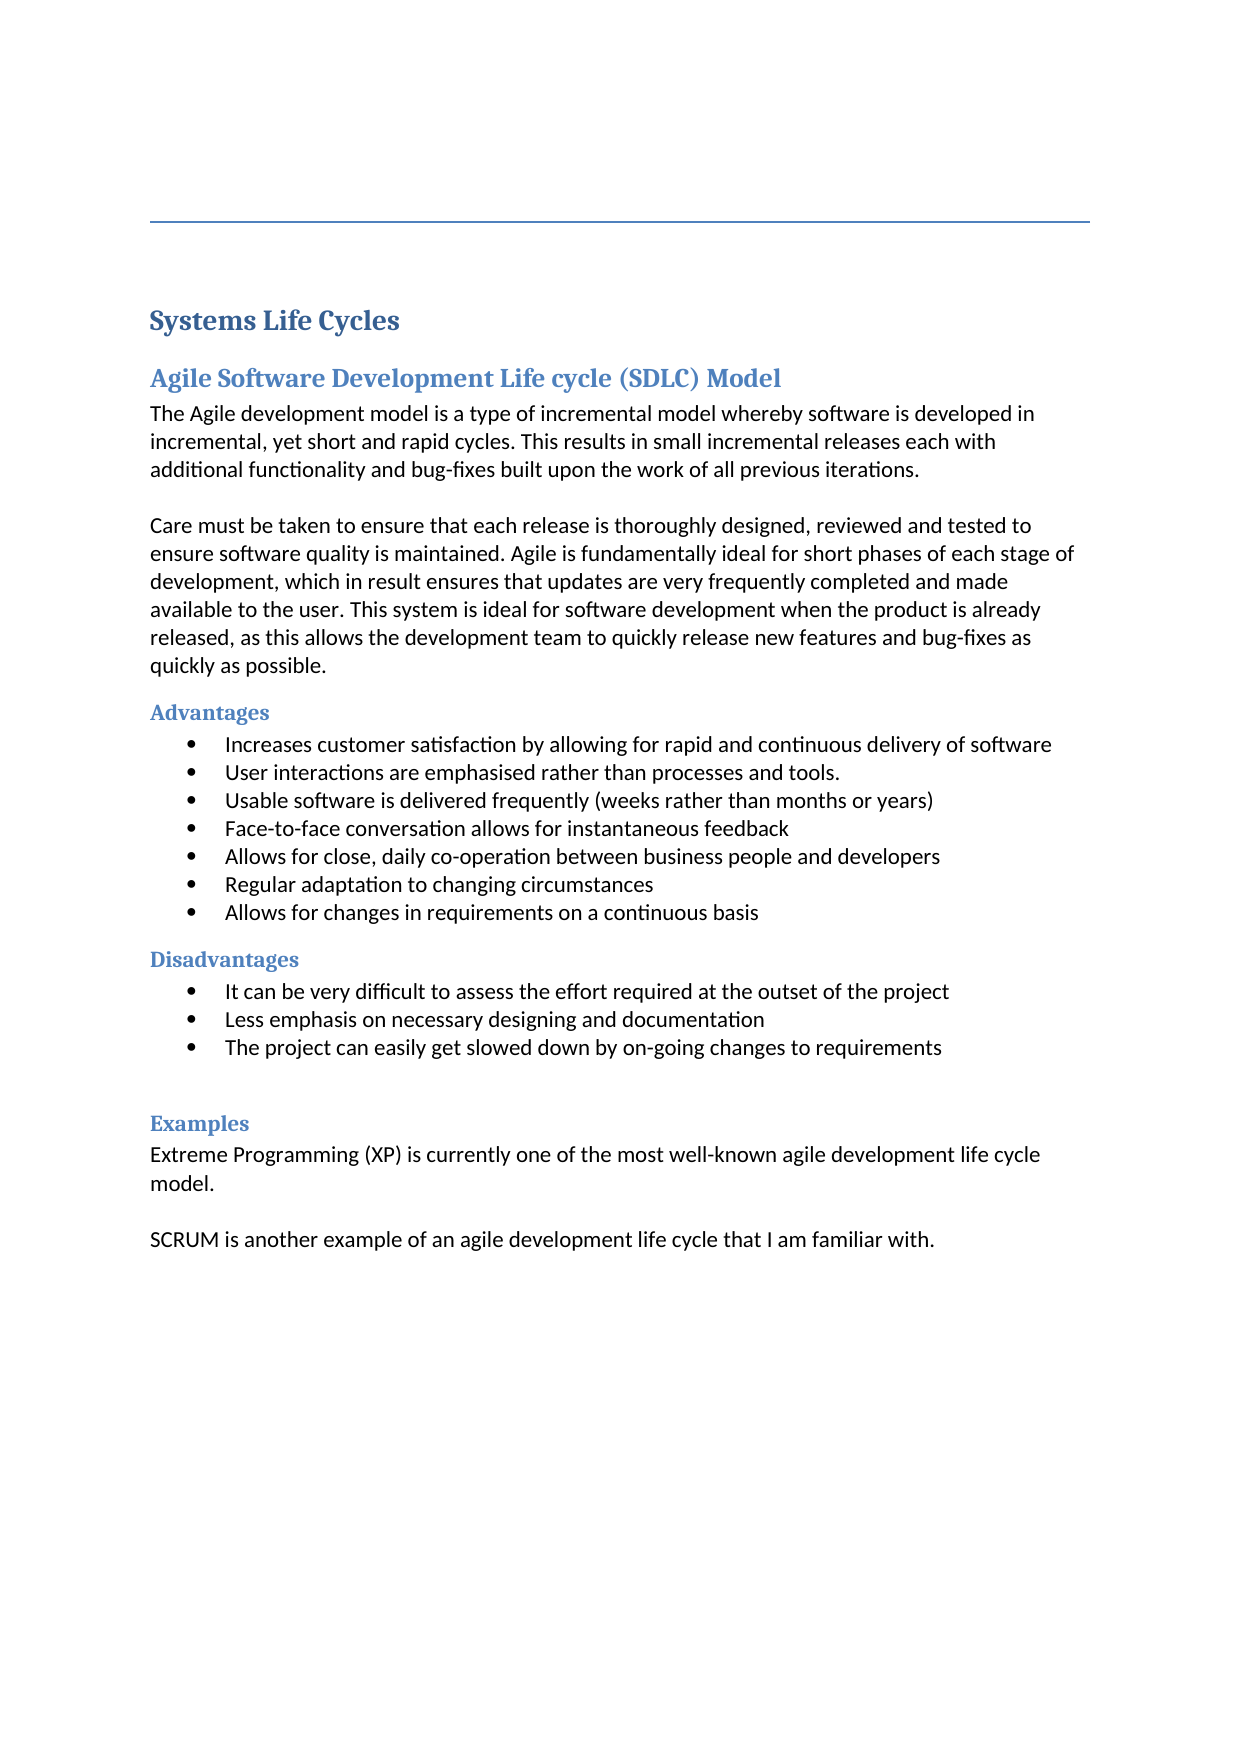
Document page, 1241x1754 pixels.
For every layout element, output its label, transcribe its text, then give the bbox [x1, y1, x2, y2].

subtitle Disadvantages [150, 947, 1090, 974]
text SCRUM is another example of an agile development life cycle that I am familiar with. [150, 1225, 1090, 1253]
list Increases customer satisfaction by allowing for rapid and continuous delivery of software [187, 730, 1090, 758]
list Face-to-face conversation allows for instantaneous feedback [187, 814, 1090, 842]
list The project can easily get slowed down by on-going changes to requirements [187, 1033, 1090, 1062]
list Usable software is delivered frequently (weeks rather than months or years) [187, 786, 1090, 814]
subtitle Systems Life Cycles [150, 304, 1090, 337]
list It can be very difficult to assess the effort required at the outset of the project [187, 977, 1090, 1006]
text The Agile development model is a type of incremental model whereby software is developed in incremental, yet short and rapid cycles. This results in small incremental releases each with additional functionality and bug-fixes built upon the work of all previous iterations. [150, 399, 1090, 483]
list Less emphasis on necessary designing and documentation [187, 1006, 1090, 1033]
list Allows for changes in requirements on a continuous basis [187, 898, 1090, 926]
subtitle Advantages [150, 700, 1090, 726]
list Regular adaptation to changing circumstances [187, 870, 1090, 898]
list Allows for close, daily co-operation between business people and developers [187, 842, 1090, 870]
list User interactions are emphasised rather than processes and tools. [187, 758, 1090, 786]
subtitle Agile Software Development Life cycle (SDLC) Model [150, 363, 1090, 394]
subtitle Examples [150, 1110, 1090, 1137]
text Care must be taken to ensure that each release is thoroughly designed, reviewed and tested to ensure software quality is maintained. Agile is fundamentally ideal for short phases of each stage of development, which in result ensures that updates are very frequently completed and made available to the user. This system is ideal for software development when the product is already released, as this allows the development team to quickly release new features and bug-fixes as quickly as possible. [150, 511, 1090, 679]
text Extreme Programming (XP) is currently one of the most well-known agile development life cycle model. [150, 1141, 1090, 1197]
